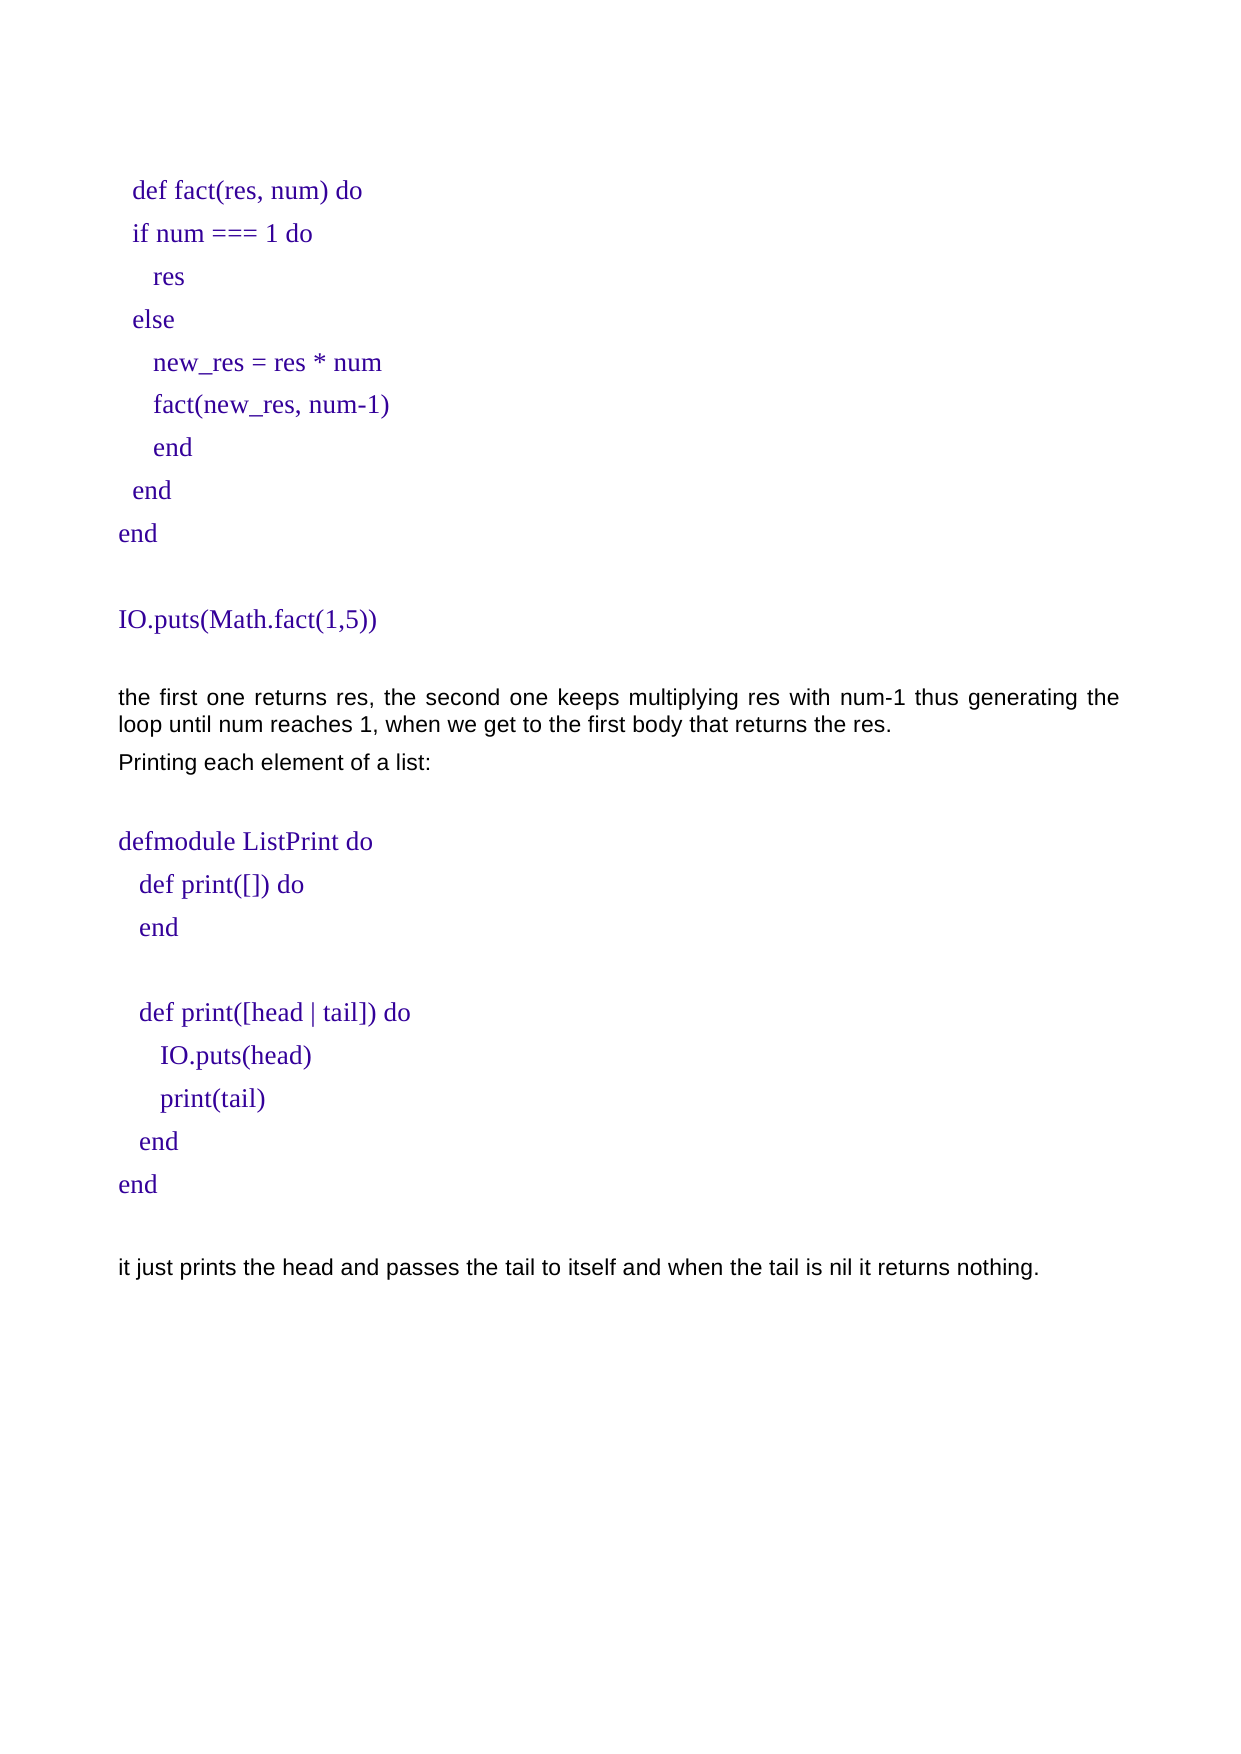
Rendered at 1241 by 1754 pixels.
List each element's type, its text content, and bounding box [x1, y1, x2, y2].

text if num === 1 do [118, 217, 1122, 248]
text end [118, 431, 1122, 463]
text IO.puts(head) [118, 1039, 1122, 1071]
text def print([head | tail]) do [118, 997, 1122, 1028]
text new_res = res * num [118, 346, 1122, 377]
text else [118, 303, 1122, 334]
text defmodule ListPrint do [118, 825, 1122, 856]
text IO.puts(Math.fact(1,5)) [118, 603, 1122, 634]
text def print([]) do [118, 868, 1122, 899]
text print(tail) [118, 1082, 1122, 1113]
text end [118, 517, 1122, 548]
text def fact(res, num) do [118, 174, 1122, 205]
text end [118, 1168, 1122, 1199]
text the first one returns res, the second one keeps multiplying res with num-1 thus generating the loop until num reaches 1, when we get to the first body that returns the res. [118, 684, 1122, 737]
text end [118, 911, 1122, 942]
text end [118, 474, 1122, 506]
text Printing each element of a list: [118, 749, 1122, 775]
text end [118, 1125, 1122, 1156]
text res [118, 260, 1122, 291]
text fact(new_res, num-1) [118, 388, 1122, 420]
text it just prints the head and passes the tail to itself and when the tail is nil it returns nothing. [118, 1254, 1122, 1280]
